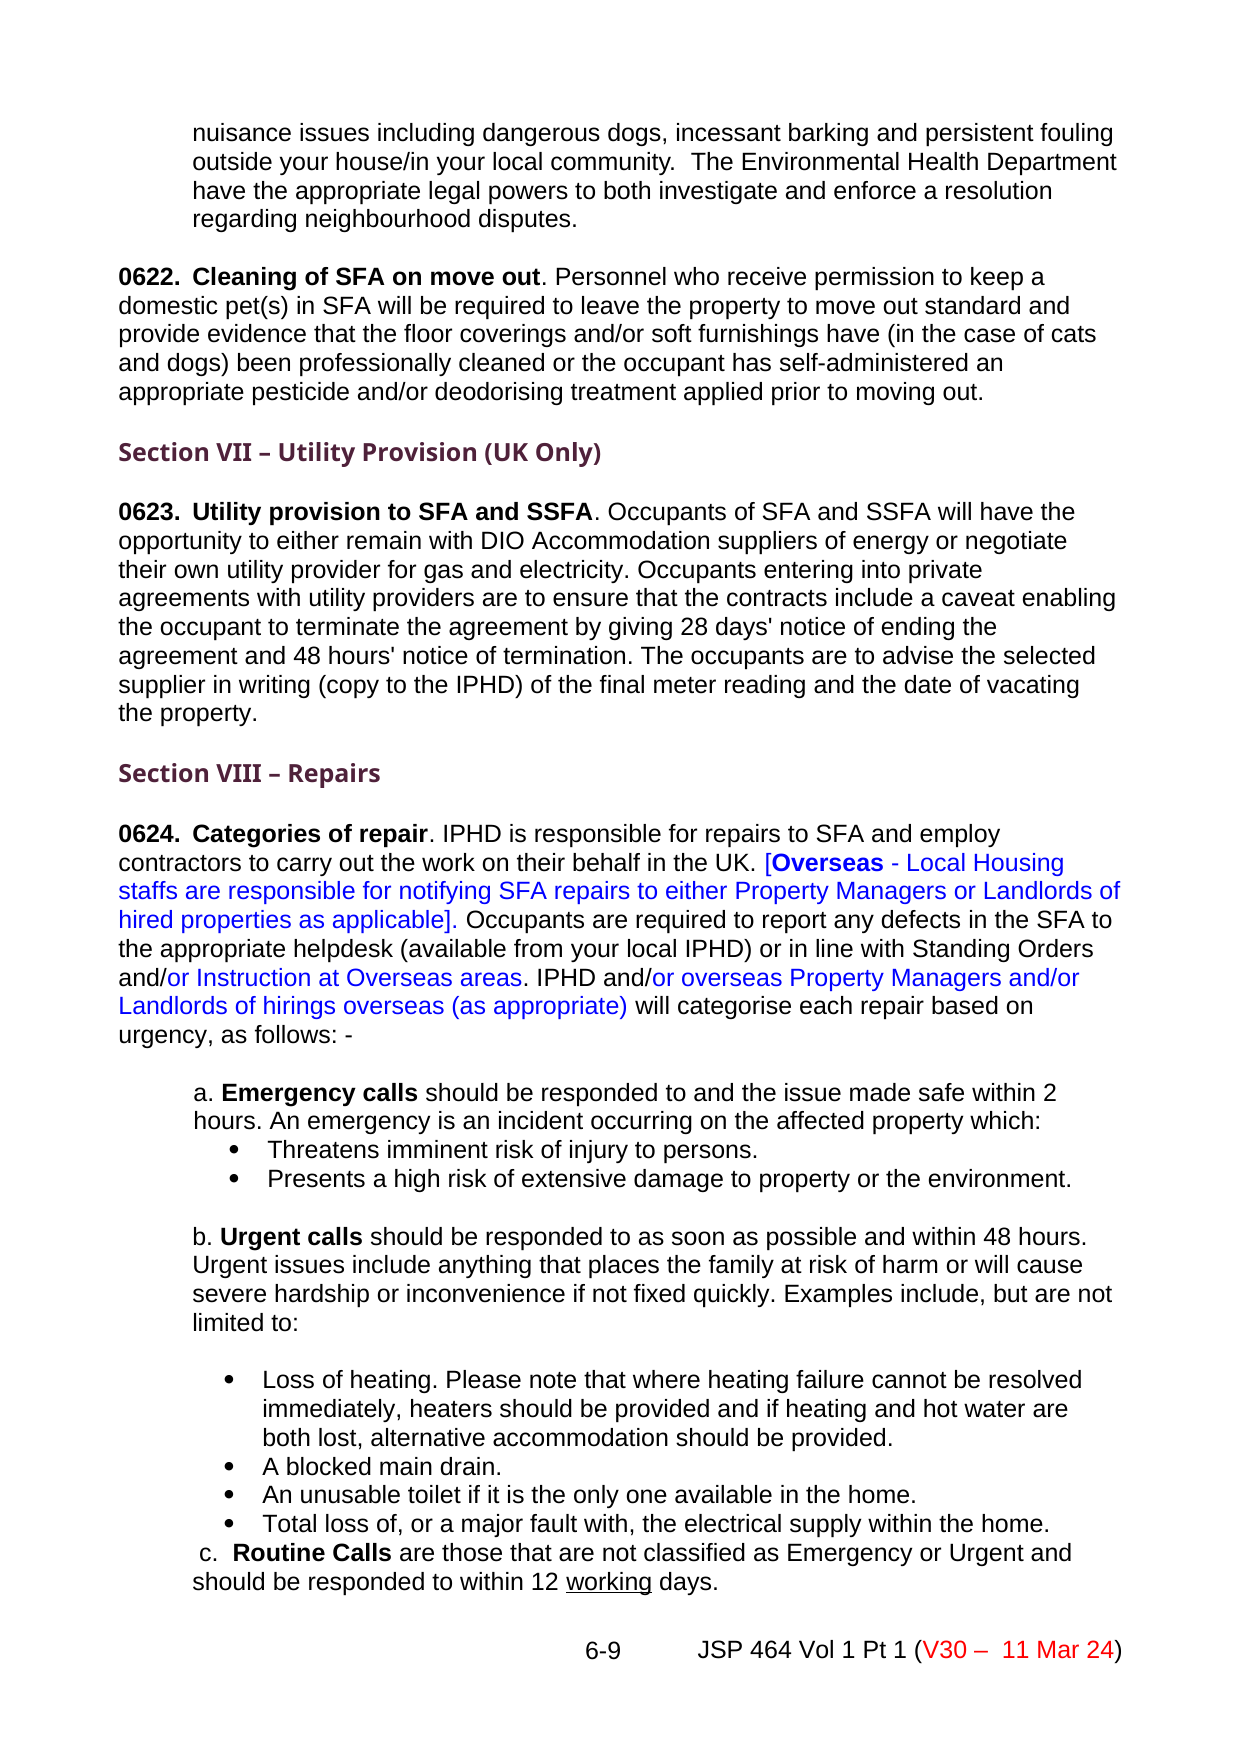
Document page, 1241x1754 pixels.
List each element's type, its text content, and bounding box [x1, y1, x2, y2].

list Threatens imminent risk of injury to persons. [229, 1135, 1122, 1164]
text Section VIII – Repairs [118, 756, 1122, 790]
list Categories of repair. IPHD is responsible for repairs to SFA and employ contractors to carry out the work on their behalf in the UK. [Overseas - Local Housing staffs are responsible for notifying SFA repairs to either Property Managers or Landlords of hired properties as applicable]. Occupants are required to report any defects in the SFA to the appropriate helpdesk (available from your local IPHD) or in line with Standing Orders and/or Instruction at Overseas areas. IPHD and/or overseas Property Managers and/or Landlords of hirings overseas (as appropriate) will categorise each repair based on urgency, as follows: - [118, 819, 1122, 1049]
text Section VII – Utility Provision (UK Only) [118, 434, 1122, 468]
list Presents a high risk of extensive damage to property or the environment. [229, 1164, 1122, 1193]
list An unusable toilet if it is the only one available in the home. [224, 1480, 1122, 1509]
list Cleaning of SFA on move out. Personnel who receive permission to keep a domestic pet(s) in SFA will be required to leave the property to move out standard and provide evidence that the floor coverings and/or soft furnishings have (in the case of cats and dogs) been professionally cleaned or the occupant has self-administered an appropriate pesticide and/or deodorising treatment applied prior to moving out. [118, 262, 1122, 406]
text b. Urgent calls should be responded to as soon as possible and within 48 hours. Urgent issues include anything that places the family at risk of harm or will cause severe hardship or inconvenience if not fixed quickly. Examples include, but are not limited to: [192, 1221, 1122, 1336]
list a. Emergency calls should be responded to and the issue made safe within 2 hours. An emergency is an incident occurring on the affected property which: [193, 1077, 1122, 1135]
list Total loss of, or a major fault with, the electrical supply within the home. [224, 1509, 1122, 1538]
list Utility provision to SFA and SSFA. Occupants of SFA and SSFA will have the opportunity to either remain with DIO Accommodation suppliers of energy or negotiate their own utility provider for gas and electricity. Occupants entering into private agreements with utility providers are to ensure that the contracts include a caveat enabling the occupant to terminate the agreement by giving 28 days' notice of ending the agreement and 48 hours' notice of termination. The occupants are to advise the selected supplier in writing (copy to the IPHD) of the final meter reading and the date of vacating the property. [118, 497, 1122, 727]
list nuisance issues including dangerous dogs, incessant barking and persistent fouling outside your house/in your local community. The Environmental Health Department have the appropriate legal powers to both investigate and enforce a resolution regarding neighbourhood disputes. [192, 118, 1122, 233]
list Loss of heating. Please note that where heating failure cannot be resolved immediately, heaters should be provided and if heating and hot water are both lost, alternative accommodation should be provided. [224, 1365, 1122, 1452]
list A blocked main drain. [224, 1452, 1122, 1480]
text c. Routine Calls are those that are not classified as Emergency or Urgent and should be responded to within 12 working days. [192, 1538, 1122, 1596]
